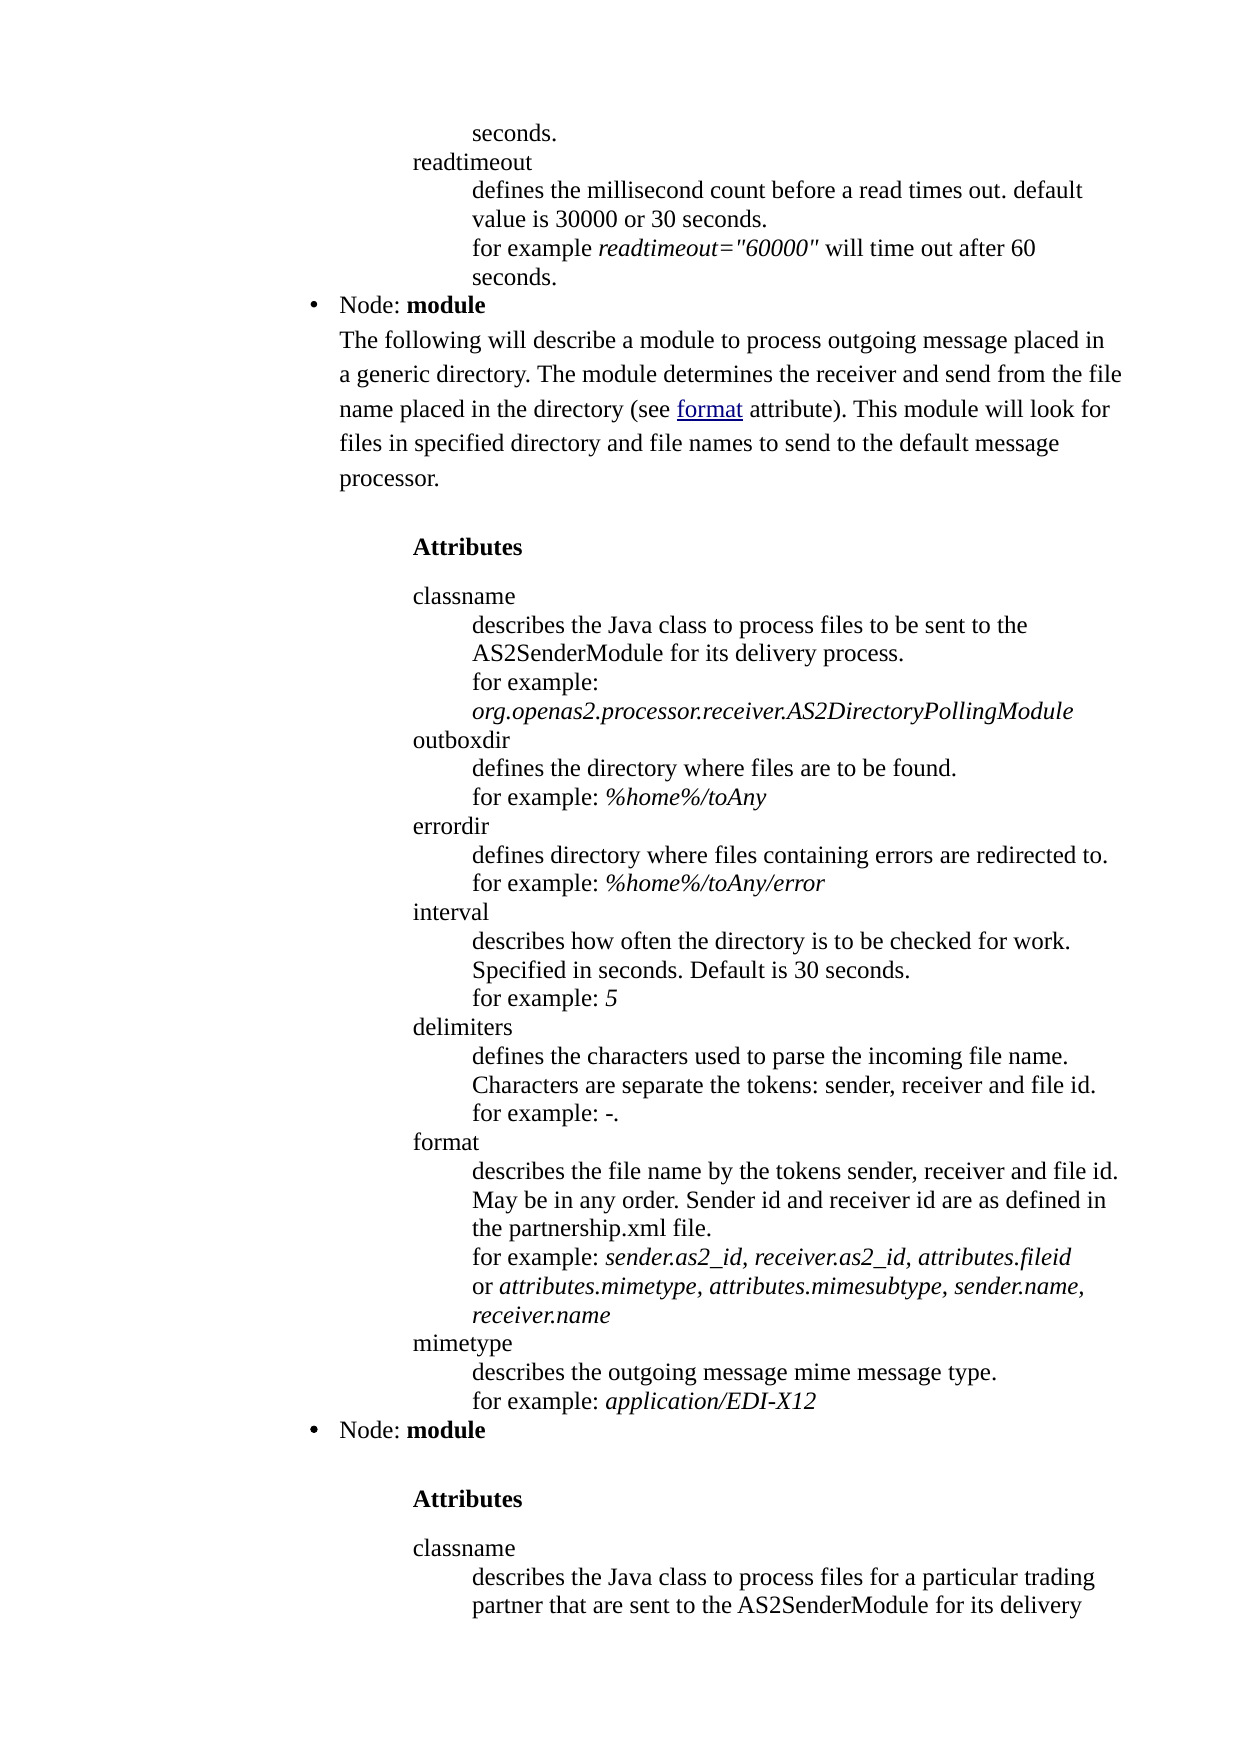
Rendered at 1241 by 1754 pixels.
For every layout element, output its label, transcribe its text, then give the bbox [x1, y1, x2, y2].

subtitle errordir [383, 811, 1122, 840]
subtitle classname [383, 1533, 1122, 1562]
list describes the Java class to process files for a particular trading partner that are sent to the AS2SenderModule for its delivery [442, 1562, 1122, 1619]
list defines the millisecond count before a read times out. default value is 30000 or 30 seconds. for example readtimeout="60000" will time out after 60 seconds. [442, 176, 1122, 291]
list Attributes [383, 1449, 1122, 1512]
subtitle delimiters [383, 1012, 1122, 1041]
list describes the file name by the tokens sender, receiver and file id. May be in any order. Sender id and receiver id are as defined in the partnership.xml file. for example: sender.as2_id, receiver.as2_id, attributes.fileid or attributes.mimetype, attributes.mimesubtype, sender.name, receiver.name [442, 1156, 1122, 1328]
subtitle format [383, 1127, 1122, 1156]
subtitle mimetype [383, 1328, 1122, 1357]
list defines the directory where files are to be found. for example: %home%/toAny [442, 753, 1122, 811]
subtitle classname [383, 581, 1122, 610]
list describes the Java class to process files to be sent to the AS2SenderModule for its delivery process. for example: org.openas2.processor.receiver.AS2DirectoryPollingModule [442, 610, 1122, 725]
list seconds. [442, 118, 1122, 147]
list defines directory where files containing errors are redirected to. for example: %home%/toAny/error [442, 840, 1122, 897]
list Attributes [383, 497, 1122, 561]
subtitle readtimeout [383, 147, 1122, 176]
subtitle outboxdir [383, 725, 1122, 753]
list Node: module The following will describe a module to process outgoing message placed in a generic directory. The module determines the receiver and send from the file name placed in the directory (see format attribute). This module will look for files in specified directory and file names to send to the default message processor. [309, 291, 1122, 492]
list Node: module [309, 1415, 1122, 1443]
list describes how often the directory is to be checked for work. Specified in seconds. Default is 30 seconds. for example: 5 [442, 926, 1122, 1012]
list describes the outgoing message mime message type. for example: application/EDI-X12 [442, 1357, 1122, 1415]
subtitle interval [383, 897, 1122, 926]
list defines the characters used to parse the incoming file name. Characters are separate the tokens: sender, receiver and file id. for example: -. [442, 1041, 1122, 1127]
